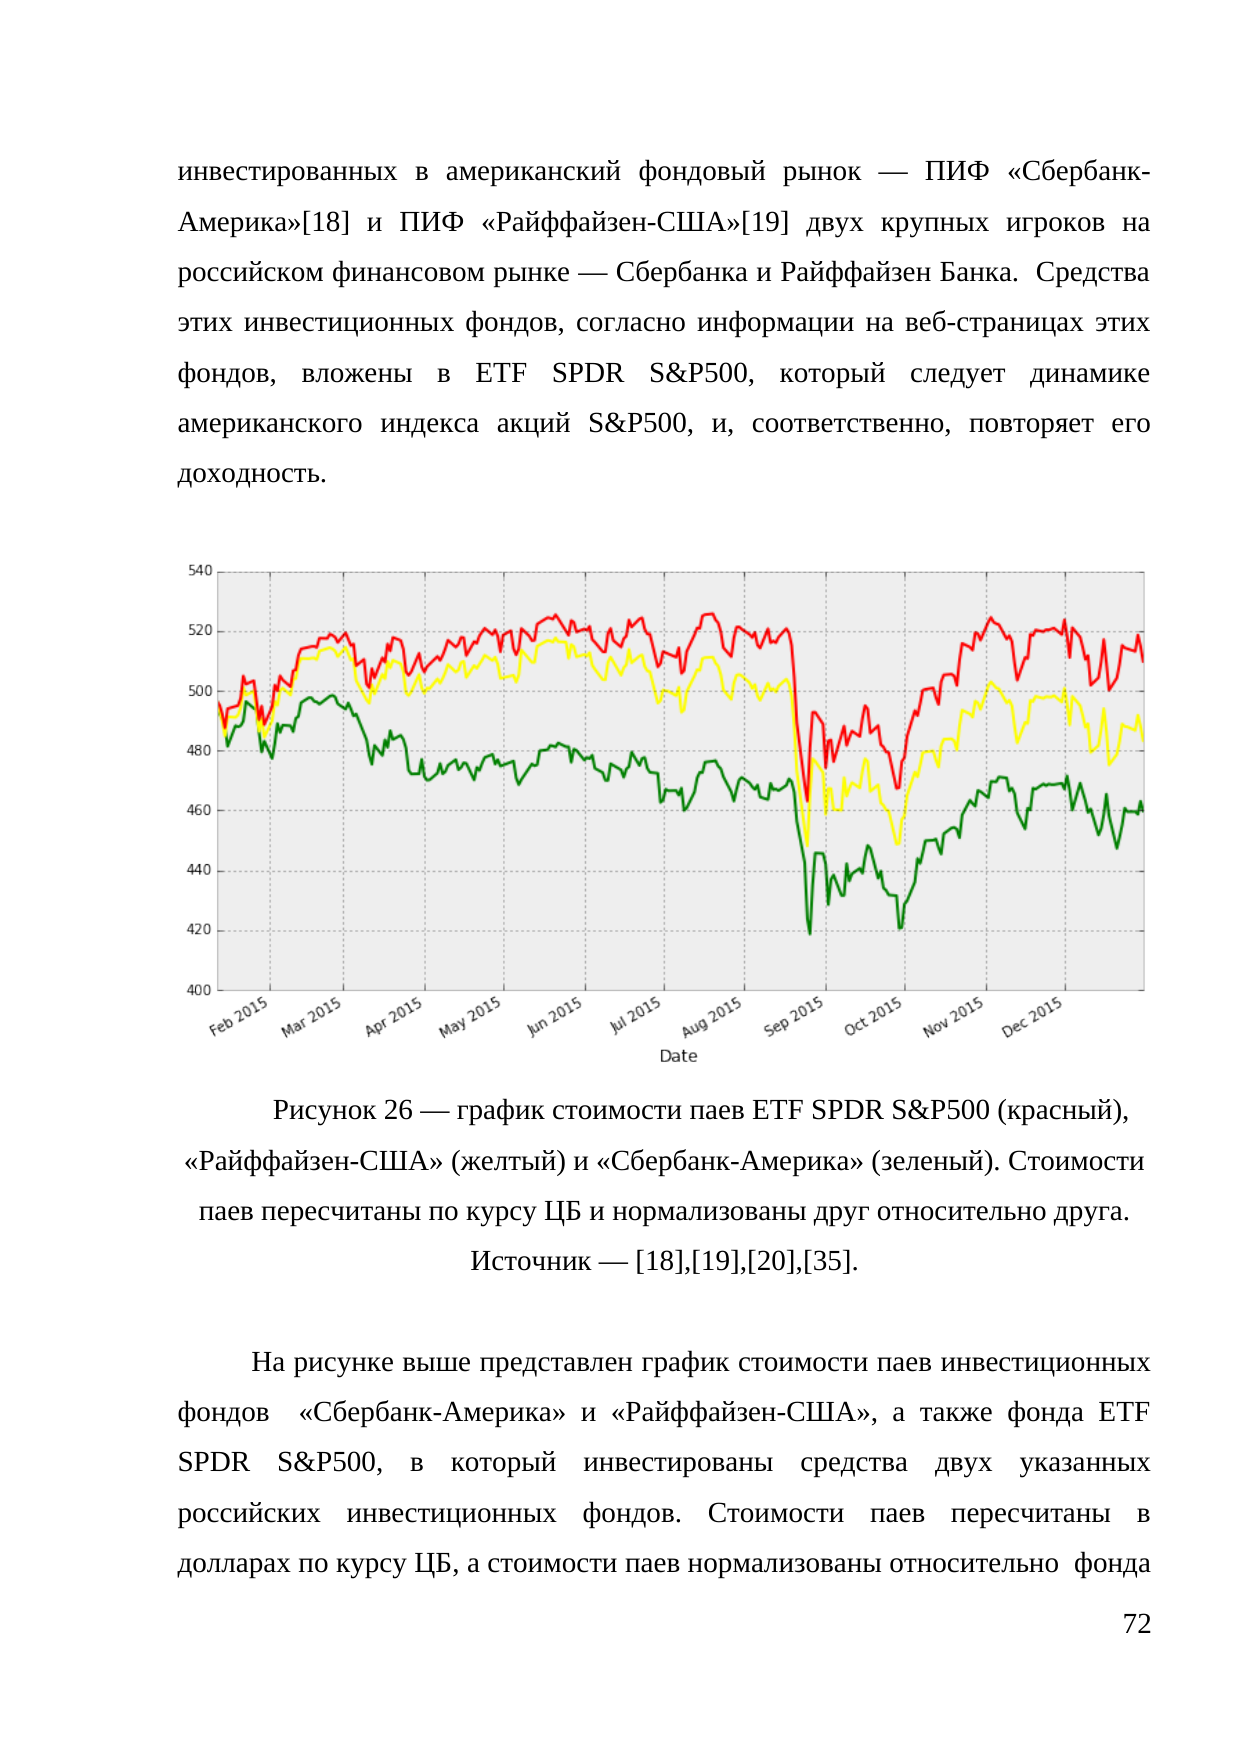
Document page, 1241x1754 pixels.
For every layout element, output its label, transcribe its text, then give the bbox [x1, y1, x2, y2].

text Рисунок 26 — график стоимости паев ETF SPDR S&P500 (красный), «Райффайзен-США» (желтый) и «Сбербанк-Америка» (зеленый). Стоимости паев пересчитаны по курсу ЦБ и нормализованы друг относительно друга. Источник — [18],[19],[20],[35]. [177, 1076, 1152, 1277]
text На рисунке выше представлен график стоимости паев инвестиционных фондов «Сбербанк-Америка» и «Райффайзен-США», а также фонда ETF SPDR S&P500, в который инвестированы средства двух указанных российских инвестиционных фондов. Стоимости паев пересчитаны в долларах по курсу ЦБ, а стоимости паев нормализованы относительно фонда [177, 1344, 1152, 1579]
text инвестированных в американский фондовый рынок — ПИФ «Сбербанк-Америка»[18] и ПИФ «Райффайзен-США»[19] двух крупных игроков на российском финансовом рынке — Сбербанка и Райффайзен Банка. Средства этих инвестиционных фондов, согласно информации на веб-страницах этих фондов, вложены в ETF SPDR S&P500, который следует динамике американского индекса акций S&P500, и, соответственно, повторяет его доходность. [177, 153, 1152, 489]
picture [177, 556, 1152, 1076]
